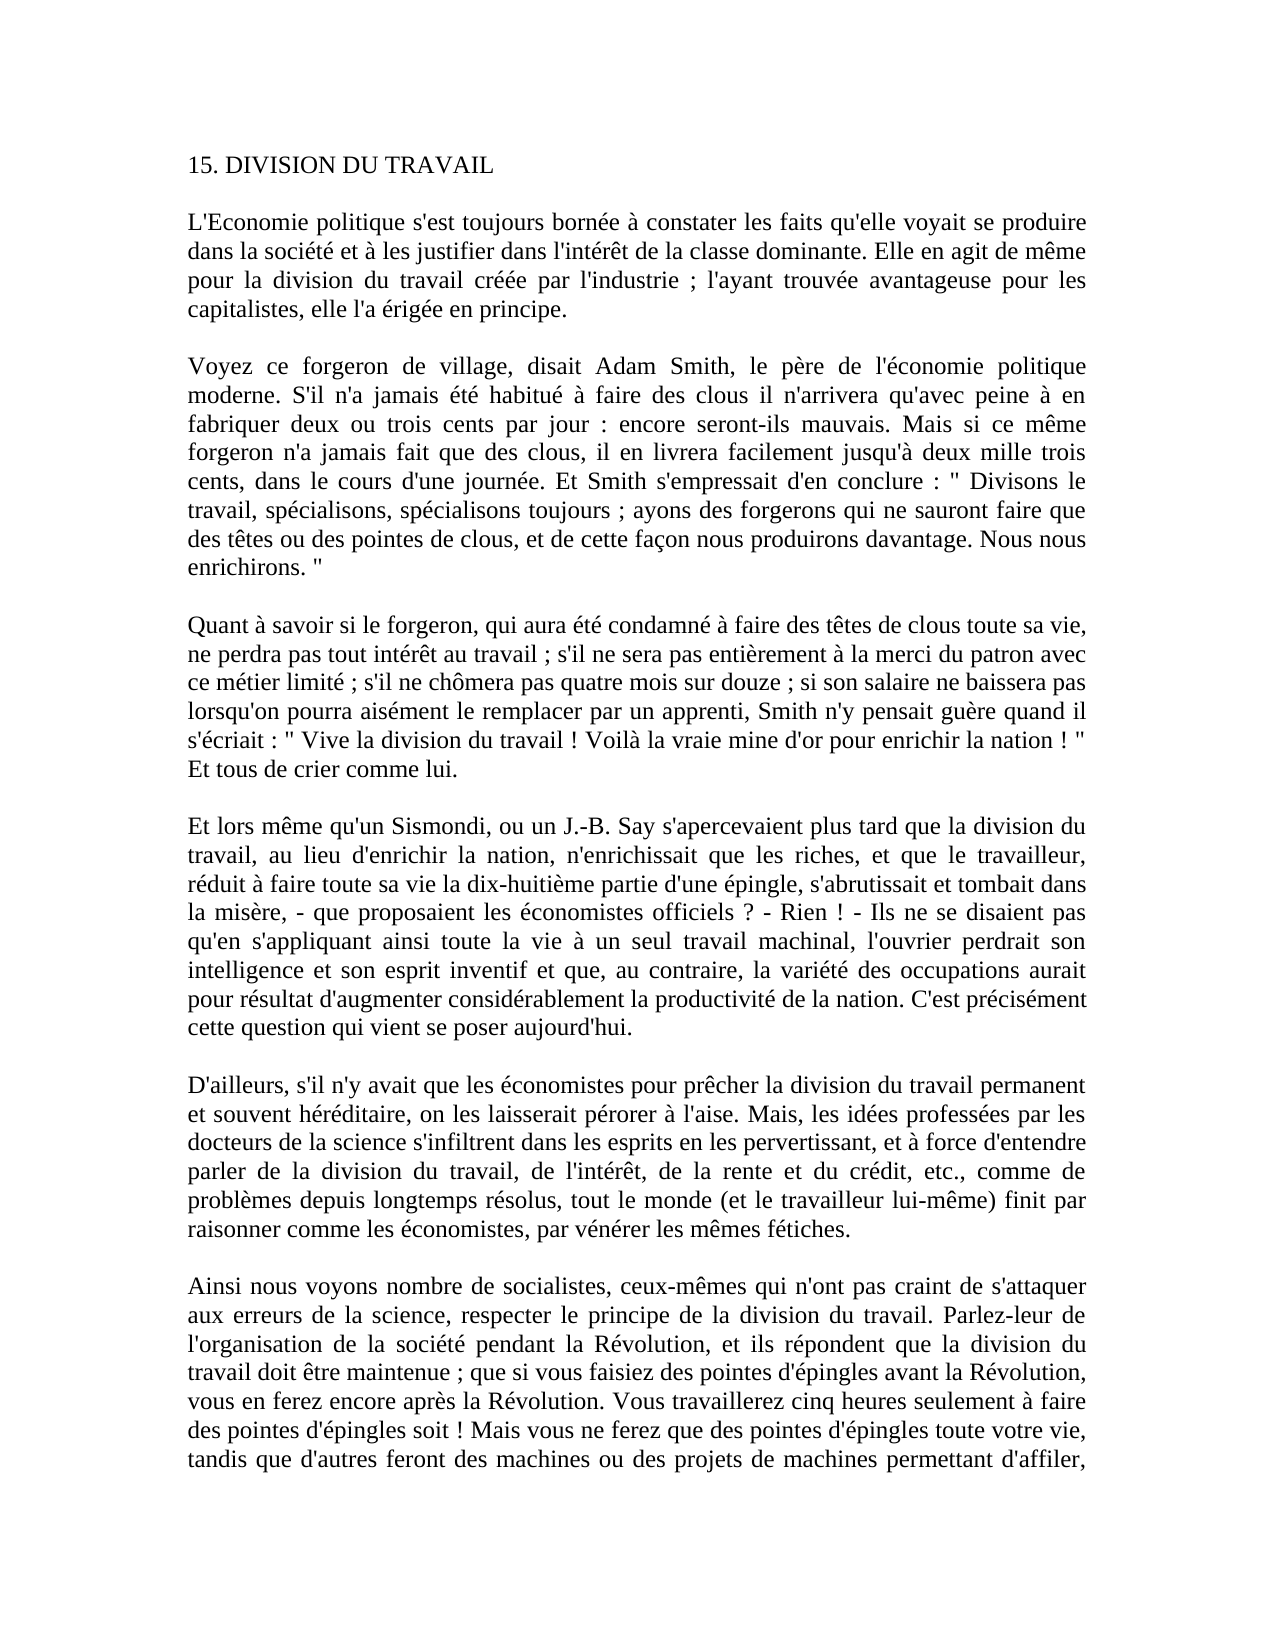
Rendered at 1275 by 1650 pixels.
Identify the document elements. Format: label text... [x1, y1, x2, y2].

text D'ailleurs, s'il n'y avait que les économistes pour prêcher la division du travail permanent et souvent héréditaire, on les laisserait pérorer à l'aise. Mais, les idées professées par les docteurs de la science s'infiltrent dans les esprits en les pervertissant, et à force d'entendre parler de la division du travail, de l'intérêt, de la rente et du crédit, etc., comme de problèmes depuis longtemps résolus, tout le monde (et le travailleur lui-même) finit par raisonner comme les économistes, par vénérer les mêmes fétiches. [187, 1070, 1087, 1242]
text L'Economie politique s'est toujours bornée à constater les faits qu'elle voyait se produire dans la société et à les justifier dans l'intérêt de la classe dominante. Elle en agit de même pour la division du travail créée par l'industrie ; l'ayant trouvée avantageuse pour les capitalistes, elle l'a érigée en principe. [187, 207, 1087, 322]
text Quant à savoir si le forgeron, qui aura été condamné à faire des têtes de clous toute sa vie, ne perdra pas tout intérêt au travail ; s'il ne sera pas entièrement à la merci du patron avec ce métier limité ; s'il ne chômera pas quatre mois sur douze ; si son salaire ne baissera pas lorsqu'on pourra aisément le remplacer par un apprenti, Smith n'y pensait guère quand il s'écriait : " Vive la division du travail ! Voilà la vraie mine d'or pour enrichir la nation ! " Et tous de crier comme lui. [187, 610, 1087, 782]
text Ainsi nous voyons nombre de socialistes, ceux-mêmes qui n'ont pas craint de s'attaquer aux erreurs de la science, respecter le principe de la division du travail. Parlez-leur de l'organisation de la société pendant la Révolution, et ils répondent que la division du travail doit être maintenue ; que si vous faisiez des pointes d'épingles avant la Révolution, vous en ferez encore après la Révolution. Vous travaillerez cinq heures seulement à faire des pointes d'épingles soit ! Mais vous ne ferez que des pointes d'épingles toute votre vie, tandis que d'autres feront des machines ou des projets de machines permettant d'affiler, [187, 1271, 1087, 1472]
text Voyez ce forgeron de village, disait Adam Smith, le père de l'économie politique moderne. S'il n'a jamais été habitué à faire des clous il n'arrivera qu'avec peine à en fabriquer deux ou trois cents par jour : encore seront-ils mauvais. Mais si ce même forgeron n'a jamais fait que des clous, il en livrera facilement jusqu'à deux mille trois cents, dans le cours d'une journée. Et Smith s'empressait d'en conclure : " Divisons le travail, spécialisons, spécialisons toujours ; ayons des forgerons qui ne sauront faire que des têtes ou des pointes de clous, et de cette façon nous produirons davantage. Nous nous enrichirons. " [187, 351, 1087, 581]
text 15. DIVISION DU TRAVAIL [187, 150, 1087, 179]
text Et lors même qu'un Sismondi, ou un J.-B. Say s'apercevaient plus tard que la division du travail, au lieu d'enrichir la nation, n'enrichissait que les riches, et que le travailleur, réduit à faire toute sa vie la dix-huitième partie d'une épingle, s'abrutissait et tombait dans la misère, - que proposaient les économistes officiels ? - Rien ! - Ils ne se disaient pas qu'en s'appliquant ainsi toute la vie à un seul travail machinal, l'ouvrier perdrait son intelligence et son esprit inventif et que, au contraire, la variété des occupations aurait pour résultat d'augmenter considérablement la productivité de la nation. C'est précisément cette question qui vient se poser aujourd'hui. [187, 811, 1087, 1041]
